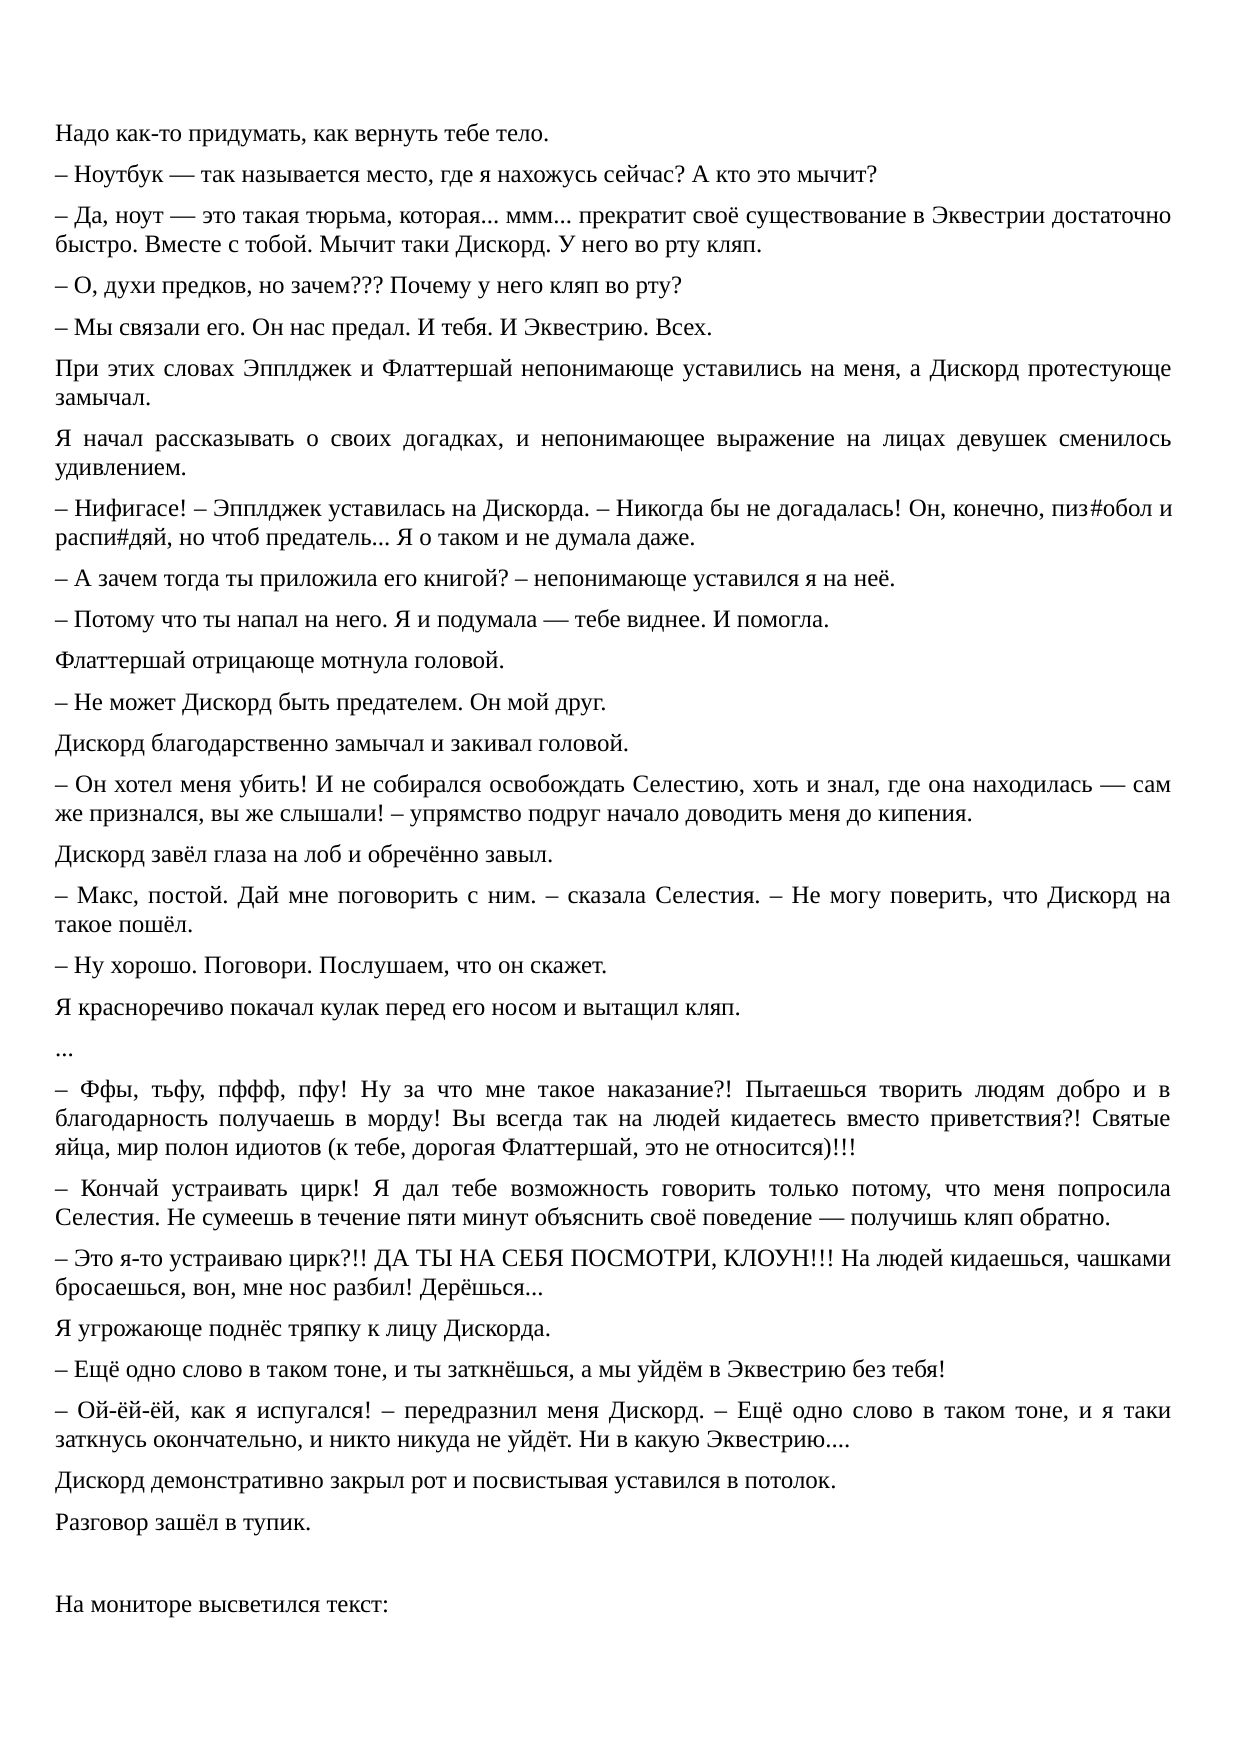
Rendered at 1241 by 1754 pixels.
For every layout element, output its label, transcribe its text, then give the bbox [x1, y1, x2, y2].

text Дискорд демонстративно закрыл рот и посвистывая уставился в потолок. [55, 1466, 1172, 1494]
text Разговор зашёл в тупик. [55, 1507, 1172, 1536]
text Я угрожающе поднёс тряпку к лицу Дискорда. [55, 1313, 1172, 1342]
text – Да, ноут — это такая тюрьма, которая... ммм... прекратит своё существование в Эквестрии достаточно быстро. Вместе с тобой. Мычит таки Дискорд. У него во рту кляп. [55, 201, 1172, 258]
text – Ну хорошо. Поговори. Послушаем, что он скажет. [55, 951, 1172, 979]
text Дискорд благодарственно замычал и закивал головой. [55, 728, 1172, 757]
text Я начал рассказывать о своих догадках, и непонимающее выражение на лицах девушек сменилось удивлением. [55, 423, 1172, 481]
text При этих словах Эпплджек и Флаттершай непонимающе уставились на меня, а Дискорд протестующе замычал. [55, 353, 1172, 411]
text – А зачем тогда ты приложила его книгой? – непонимающе уставился я на неё. [55, 563, 1172, 592]
text – Ой-ёй-ёй, как я испугался! – передразнил меня Дискорд. – Ещё одно слово в таком тоне, и я таки заткнусь окончательно, и никто никуда не уйдёт. Ни в какую Эквестрию.... [55, 1396, 1172, 1453]
text Надо как-то придумать, как вернуть тебе тело. [55, 118, 1172, 147]
text – Макс, постой. Дай мне поговорить с ним. – сказала Селестия. – Не могу поверить, что Дискорд на такое пошёл. [55, 881, 1172, 938]
text – Кончай устраивать цирк! Я дал тебе возможность говорить только потому, что меня попросила Селестия. Не сумеешь в течение пяти минут объяснить своё поведение — получишь кляп обратно. [55, 1173, 1172, 1231]
text Я красноречиво покачал кулак перед его носом и вытащил кляп. [55, 992, 1172, 1021]
text – Ффы, тьфу, пффф, пфу! Ну за что мне такое наказание?! Пытаешься творить людям добро и в благодарность получаешь в морду! Вы всегда так на людей кидаетесь вместо приветствия?! Святые яйца, мир полон идиотов (к тебе, дорогая Флаттершай, это не относится)!!! [55, 1074, 1172, 1161]
text – О, духи предков, но зачем??? Почему у него кляп во рту? [55, 271, 1172, 299]
text – Ноутбук — так называется место, где я нахожусь сейчас? А кто это мычит? [55, 159, 1172, 188]
text – Он хотел меня убить! И не собирался освобождать Селестию, хоть и знал, где она находилась — сам же признался, вы же слышали! – упрямство подруг начало доводить меня до кипения. [55, 769, 1172, 827]
text – Мы связали его. Он нас предал. И тебя. И Эквестрию. Всех. [55, 312, 1172, 341]
text – Ещё одно слово в таком тоне, и ты заткнёшься, а мы уйдём в Эквестрию без тебя! [55, 1354, 1172, 1383]
text – Нифигасе! – Эпплджек уставилась на Дискорда. – Никогда бы не догадалась! Он, конечно, пиз#обол и распи#дяй, но чтоб предатель... Я о таком и не думала даже. [55, 493, 1172, 551]
text Дискорд завёл глаза на лоб и обречённо завыл. [55, 839, 1172, 868]
text Флаттершай отрицающе мотнула головой. [55, 646, 1172, 674]
text – Это я-то устраиваю цирк?!! ДА ТЫ НА СЕБЯ ПОСМОТРИ, КЛОУН!!! На людей кидаешься, чашками бросаешься, вон, мне нос разбил! Дерёшься... [55, 1243, 1172, 1301]
text На мониторе высветился текст: [55, 1589, 1172, 1618]
text – Потому что ты напал на него. Я и подумала — тебе виднее. И помогла. [55, 604, 1172, 633]
text – Не может Дискорд быть предателем. Он мой друг. [55, 687, 1172, 716]
text ... [55, 1033, 1172, 1062]
